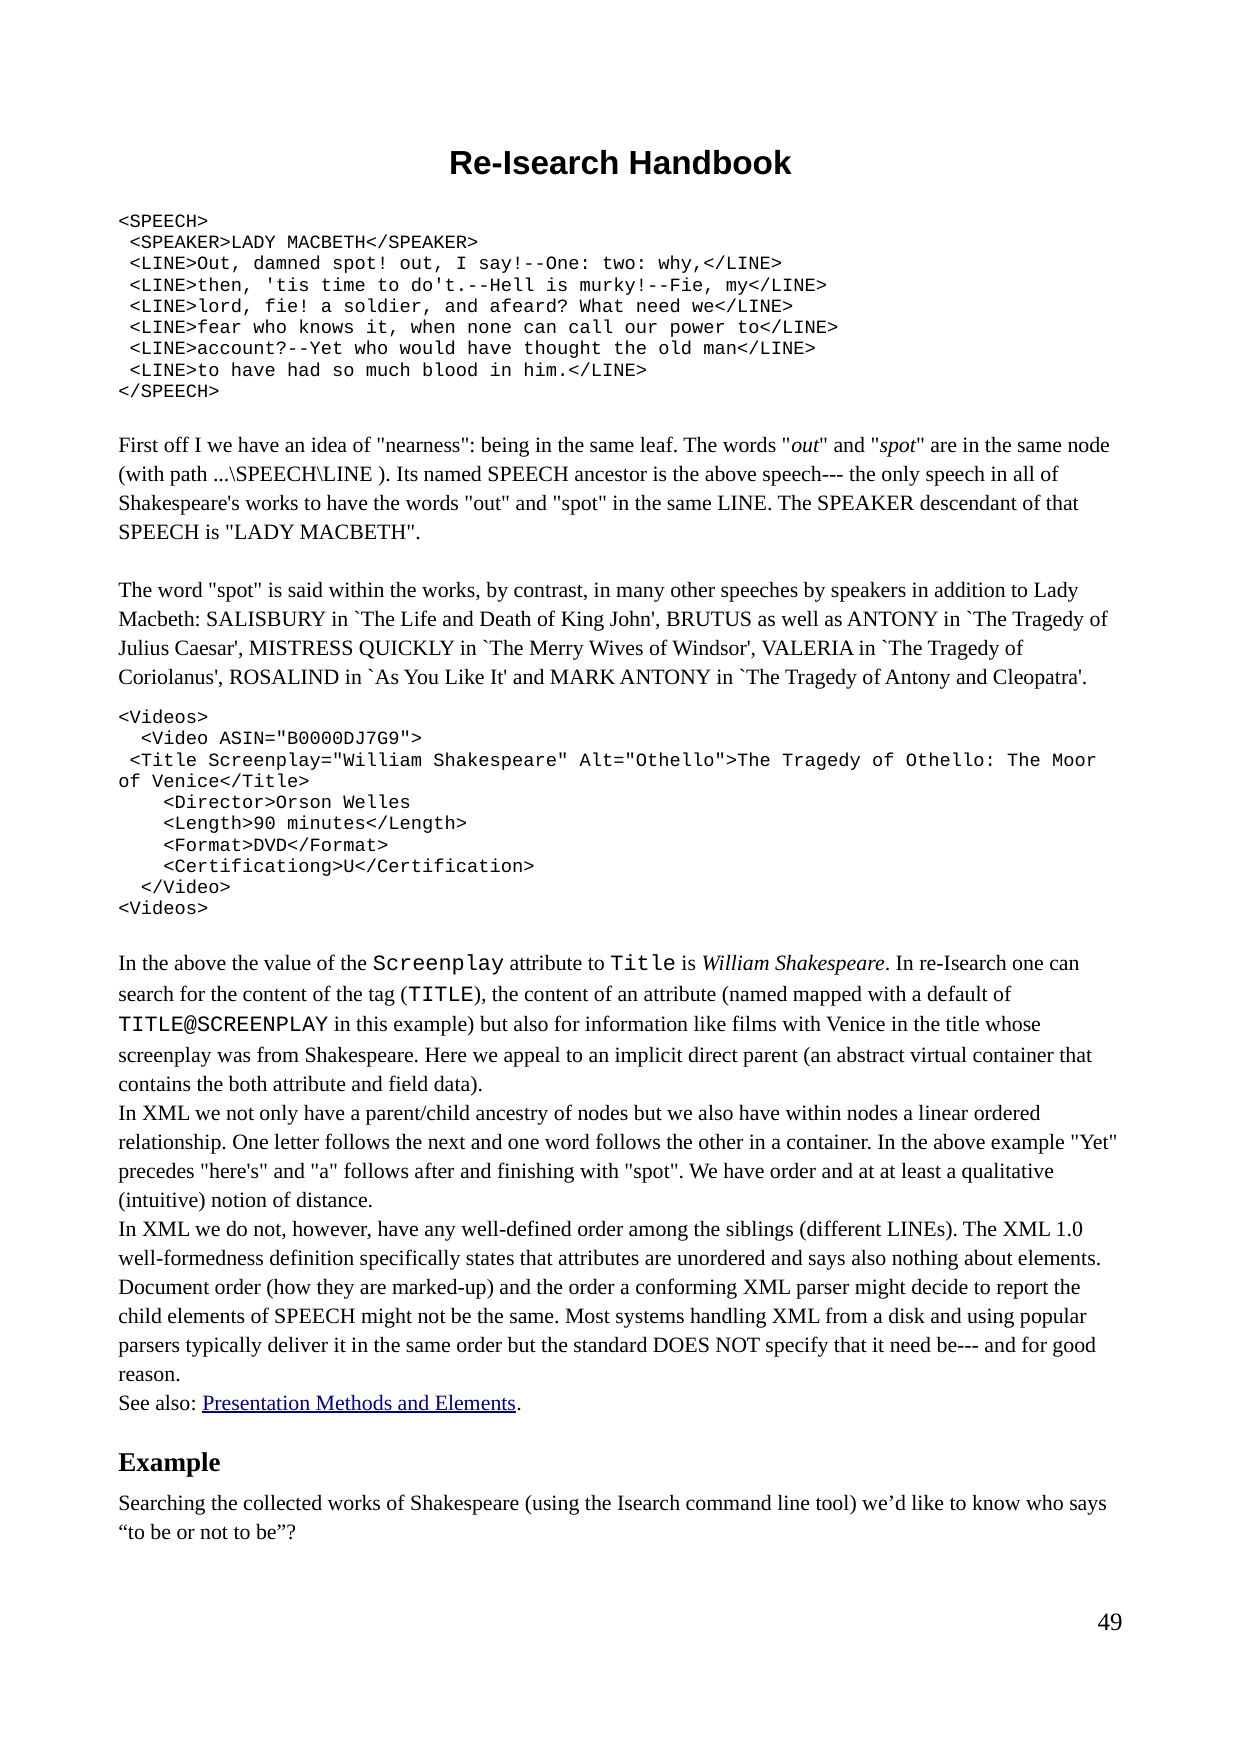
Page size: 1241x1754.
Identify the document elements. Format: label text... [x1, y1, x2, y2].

text <Videos> [118, 899, 1122, 920]
text In XML we do not, however, have any well-defined order among the siblings (different LINEs). The XML 1.0 well-formedness definition specifically states that attributes are unordered and says also nothing about elements. Document order (how they are marked-up) and the order a conforming XML parser might decide to report the child elements of SPEECH might not be the same. Most systems handling XML from a disk and using popular parsers typically deliver it in the same order but the standard DOES NOT specify that it need be--- and for good reason. [118, 1216, 1122, 1386]
text <LINE>then, 'tis time to do't.--Hell is murky!--Fie, my</LINE> [118, 275, 1122, 297]
text <SPEECH> [118, 212, 1122, 233]
text Searching the collected works of Shakespeare (using the Isearch command line tool) we’d like to know who says “to be or not to be”? [118, 1490, 1122, 1544]
text First off I we have an idea of "nearness": being in the same leaf. The words "out" and "spot" are in the same node (with path ...\SPEECH\LINE ). Its named SPEECH ancestor is the above speech--- the only speech in all of Shakespeare's works to have the words "out" and "spot" in the same LINE. The SPEAKER descendant of that SPEECH is "LADY MACBETH". [118, 432, 1122, 544]
text <LINE>account?--Yet who would have thought the old man</LINE> [118, 339, 1122, 360]
text </SPEECH> [118, 382, 1122, 403]
text The word "spot" is said within the works, by contrast, in many other speeches by speakers in addition to Lady Macbeth: SALISBURY in `The Life and Death of King John', BRUTUS as well as ANTONY in `The Tragedy of Julius Caesar', MISTRESS QUICKLY in `The Merry Wives of Windsor', VALERIA in `The Tragedy of Coriolanus', ROSALIND in `As You Like It' and MARK ANTONY in `The Tragedy of Antony and Cleopatra'. [118, 577, 1122, 689]
text <Videos> [118, 708, 1122, 729]
text <Format>DVD</Format> [118, 835, 1122, 857]
text <Director>Orson Welles [118, 793, 1122, 814]
text <SPEAKER>LADY MACBETH</SPEAKER> [118, 233, 1122, 254]
text In the above the value of the Screenplay attribute to Title is William Shakespeare. In re-Isearch one can search for the content of the tag (TITLE), the content of an attribute (named mapped with a default of TITLE@SCREENPLAY in this example) but also for information like films with Venice in the title whose screenplay was from Shakespeare. Here we appeal to an implicit direct parent (an abstract virtual container that contains the both attribute and field data). [118, 950, 1122, 1096]
text In XML we not only have a parent/child ancestry of nodes but we also have within nodes a linear ordered relationship. One letter follows the next and one word follows the other in a container. In the above example "Yet" precedes "here's" and "a" follows after and finishing with "spot". We have order and at at least a qualitative (intuitive) notion of distance. [118, 1100, 1122, 1212]
subtitle Example [118, 1446, 1122, 1477]
text <Video ASIN="B0000DJ7G9"> [118, 729, 1122, 750]
text <LINE>Out, damned spot! out, I say!--One: two: why,</LINE> [118, 254, 1122, 275]
text <LINE>lord, fie! a soldier, and afeard? What need we</LINE> [118, 297, 1122, 318]
text <Length>90 minutes</Length> [118, 814, 1122, 835]
text See also: Presentation Methods and Elements. [118, 1389, 1122, 1415]
text <Certificationg>U</Certification> [118, 857, 1122, 878]
text </Video> [118, 878, 1122, 899]
text <LINE>fear who knows it, when none can call our power to</LINE> [118, 318, 1122, 339]
text <Title Screenplay="William Shakespeare" Alt="Othello">The Tragedy of Othello: The Moor of Venice</Title> [118, 750, 1122, 793]
text <LINE>to have had so much blood in him.</LINE> [118, 360, 1122, 382]
